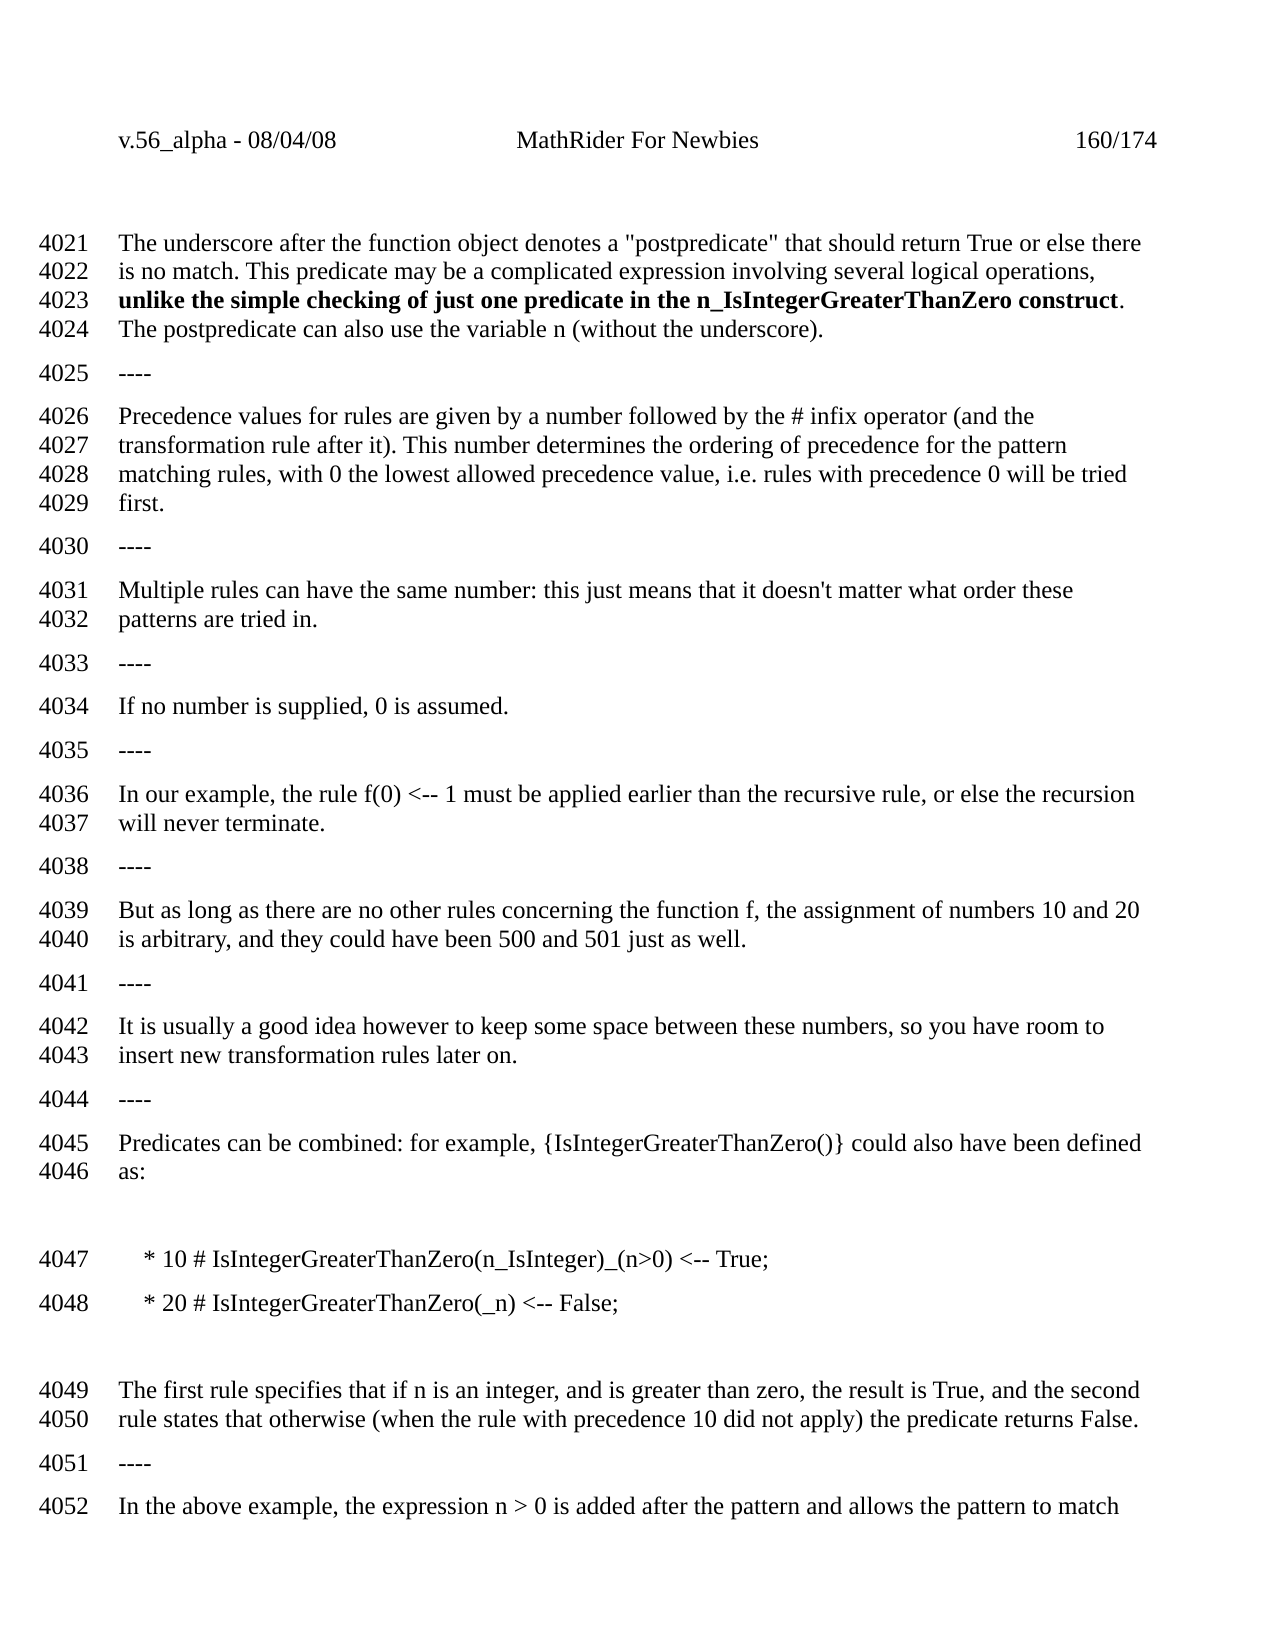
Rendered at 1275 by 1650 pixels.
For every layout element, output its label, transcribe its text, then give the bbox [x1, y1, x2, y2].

text ---- [118, 531, 1157, 560]
text ---- [118, 1448, 1157, 1476]
text ---- [118, 1084, 1157, 1113]
text In the above example, the expression n > 0 is added after the pattern and allows the pattern to match [118, 1491, 1157, 1520]
text The underscore after the function object denotes a "postpredicate" that should return True or else there is no match. This predicate may be a complicated expression involving several logical operations, unlike the simple checking of just one predicate in the n_IsIntegerGreaterThanZero construct. The postpredicate can also use the variable n (without the underscore). [118, 228, 1157, 343]
text In our example, the rule f(0) <-- 1 must be applied earlier than the recursive rule, or else the recursion will never terminate. [118, 779, 1157, 836]
text The first rule specifies that if n is an integer, and is greater than zero, the result is True, and the second rule states that otherwise (when the rule with precedence 10 did not apply) the predicate returns False. [118, 1375, 1157, 1433]
text * 10 # IsIntegerGreaterThanZero(n_IsInteger)_(n>0) <-- True; [118, 1244, 1157, 1273]
text It is usually a good idea however to keep some space between these numbers, so you have room to insert new transformation rules later on. [118, 1011, 1157, 1069]
text If no number is supplied, 0 is assumed. [118, 691, 1157, 720]
text But as long as there are no other rules concerning the function f, the assignment of numbers 10 and 20 is arbitrary, and they could have been 500 and 501 just as well. [118, 895, 1157, 953]
text * 20 # IsIntegerGreaterThanZero(_n) <-- False; [118, 1288, 1157, 1316]
text ---- [118, 968, 1157, 996]
text ---- [118, 358, 1157, 386]
text ---- [118, 648, 1157, 676]
text ---- [118, 851, 1157, 880]
text Predicates can be combined: for example, {IsIntegerGreaterThanZero()} could also have been defined as: [118, 1128, 1157, 1185]
text Multiple rules can have the same number: this just means that it doesn't matter what order these patterns are tried in. [118, 575, 1157, 633]
text Precedence values for rules are given by a number followed by the # infix operator (and the transformation rule after it). This number determines the ordering of precedence for the pattern matching rules, with 0 the lowest allowed precedence value, i.e. rules with precedence 0 will be tried first. [118, 401, 1157, 516]
text ---- [118, 735, 1157, 764]
